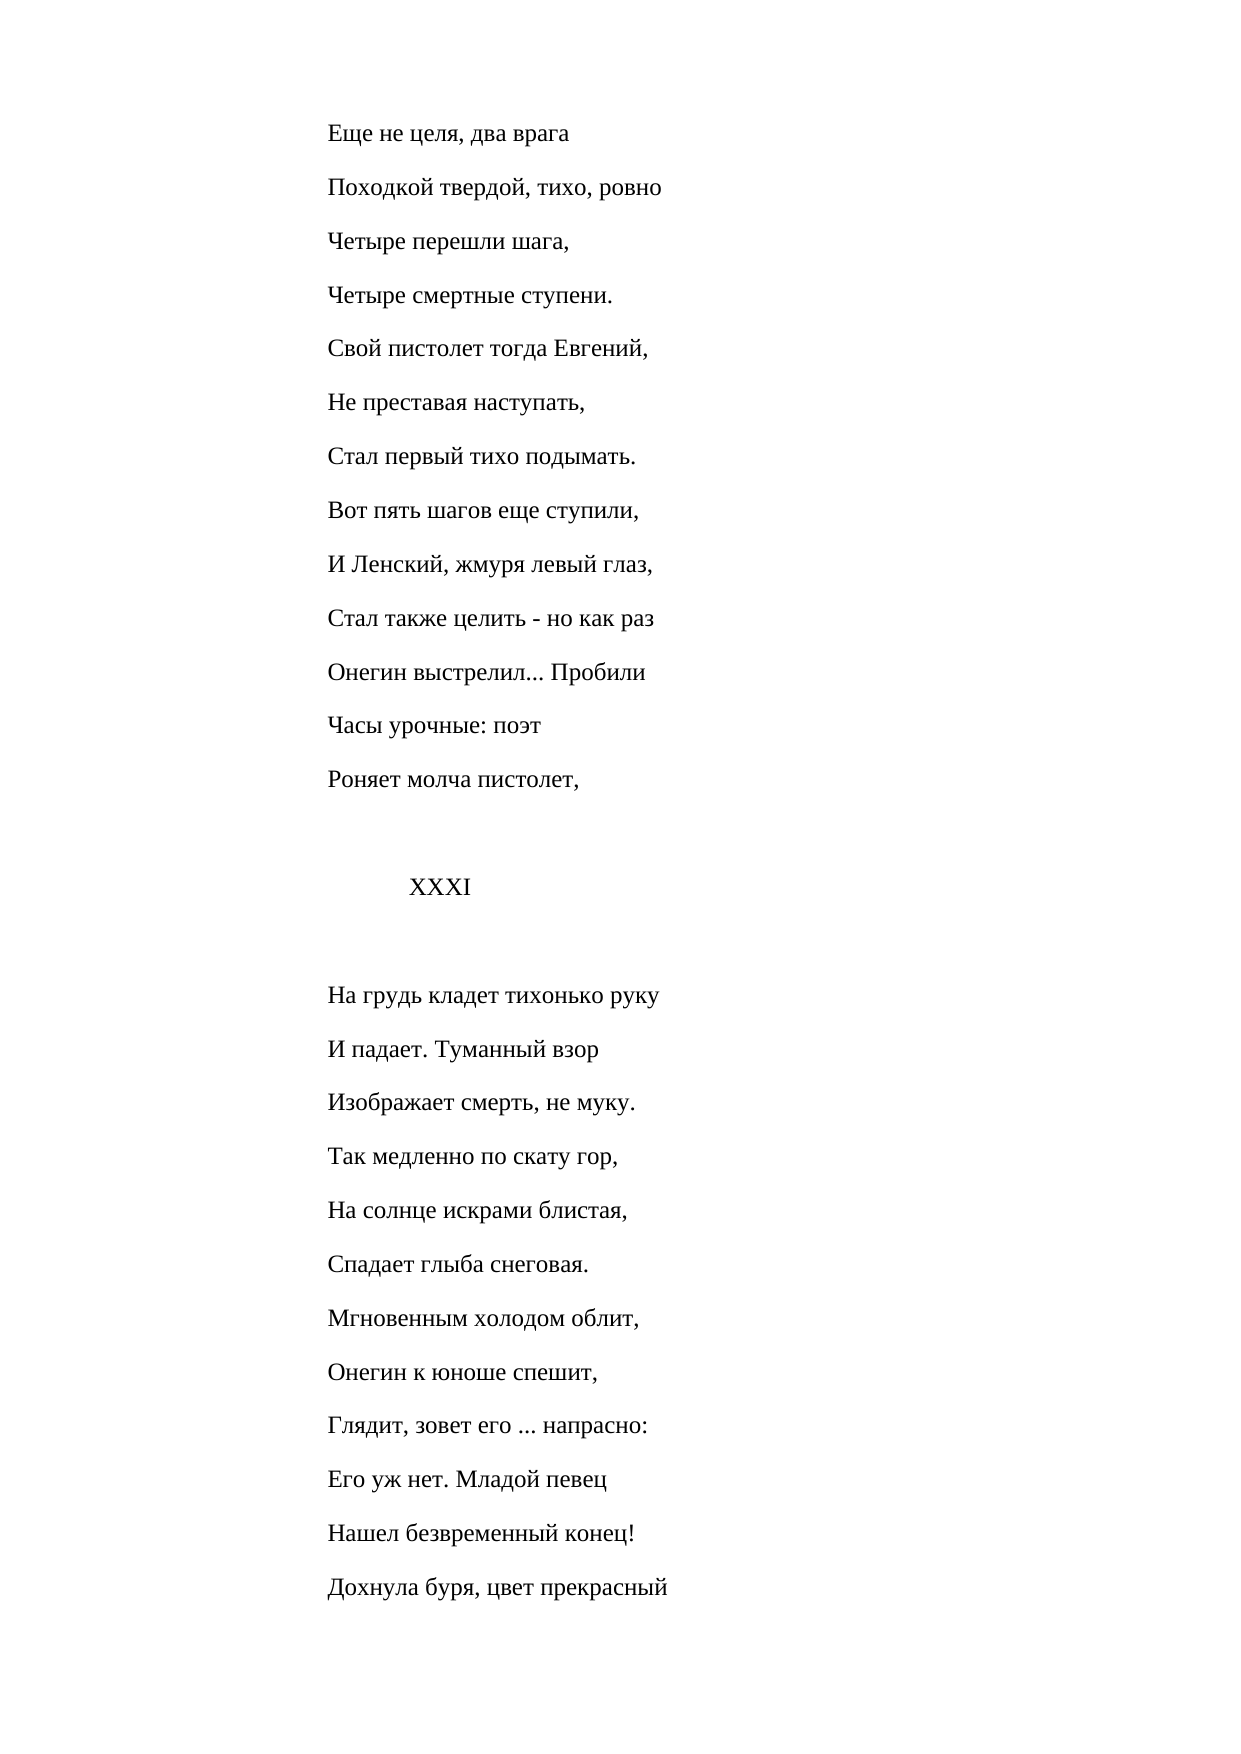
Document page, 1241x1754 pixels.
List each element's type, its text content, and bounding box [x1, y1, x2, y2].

text Свой пистолет тогда Евгений, [177, 333, 1152, 362]
text Онегин к юноше спешит, [177, 1357, 1152, 1386]
text На солнце искрами блистая, [177, 1195, 1152, 1224]
text Роняет молча пистолет, [177, 764, 1152, 793]
text Вот пять шагов еще ступили, [177, 495, 1152, 524]
text Походкой твердой, тихо, ровно [177, 172, 1152, 201]
text На грудь кладет тихонько руку [177, 980, 1152, 1008]
text Часы урочные: поэт [177, 711, 1152, 739]
text Нашел безвременный конец! [177, 1518, 1152, 1547]
text Спадает глыба снеговая. [177, 1249, 1152, 1278]
text Стал также целить - но как раз [177, 603, 1152, 632]
text Так медленно по скату гор, [177, 1141, 1152, 1170]
text Его уж нет. Младой певец [177, 1464, 1152, 1493]
text Онегин выстрелил... Пробили [177, 657, 1152, 685]
text Не преставая наступать, [177, 387, 1152, 416]
text И Ленский, жмуря левый глаз, [177, 549, 1152, 578]
text Четыре перешли шага, [177, 226, 1152, 254]
text XXXI [177, 872, 1152, 901]
text Четыре смертные ступени. [177, 280, 1152, 308]
text И падает. Туманный взор [177, 1034, 1152, 1062]
text Изображает смерть, не муку. [177, 1087, 1152, 1116]
text Мгновенным холодом облит, [177, 1303, 1152, 1332]
text Стал первый тихо подымать. [177, 441, 1152, 470]
text Дохнула буря, цвет прекрасный [177, 1572, 1152, 1601]
text Глядит, зовет его ... напрасно: [177, 1411, 1152, 1439]
text Еще не целя, два врага [177, 118, 1152, 147]
